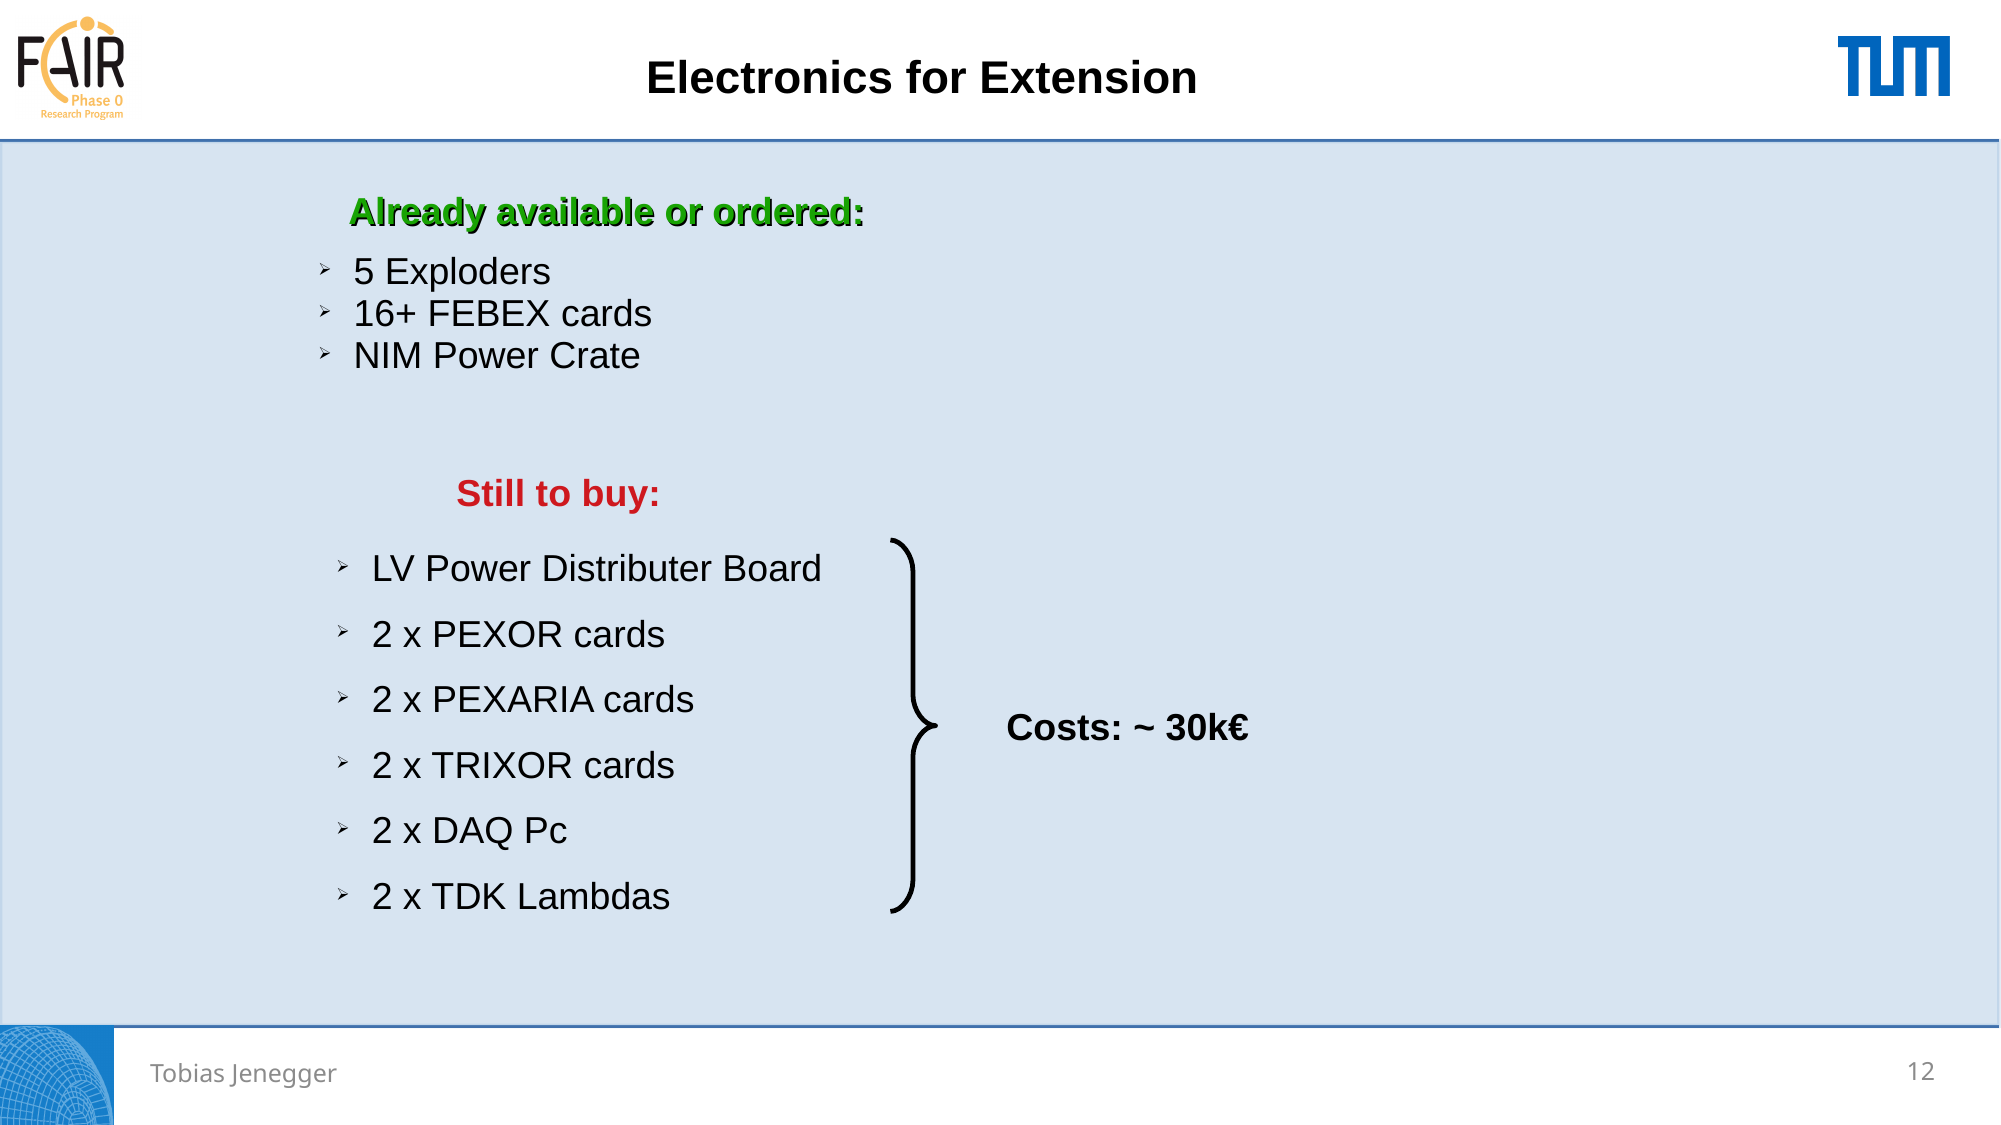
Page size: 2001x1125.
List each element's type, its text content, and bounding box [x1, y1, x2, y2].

picture [1838, 36, 1950, 96]
text_box LV Power Distributer Board 2 x PEXOR cards 2 x PEXARIA cards 2 x TRIXOR cards 2 x DAQ Pc 2 x TDK Lambdas [321, 539, 1027, 991]
text_box Electronics for Extension [270, 45, 1576, 112]
picture [15, 15, 142, 120]
picture [0, 1025, 114, 1125]
text_box Costs: ~ 30k€ [991, 699, 1592, 756]
text_box Still to buy: [441, 464, 772, 522]
text_box Already available or ordered: [333, 183, 1684, 240]
text_box 5 Exploders 16+ FEBEX cards NIM Power Crate [303, 243, 1969, 384]
